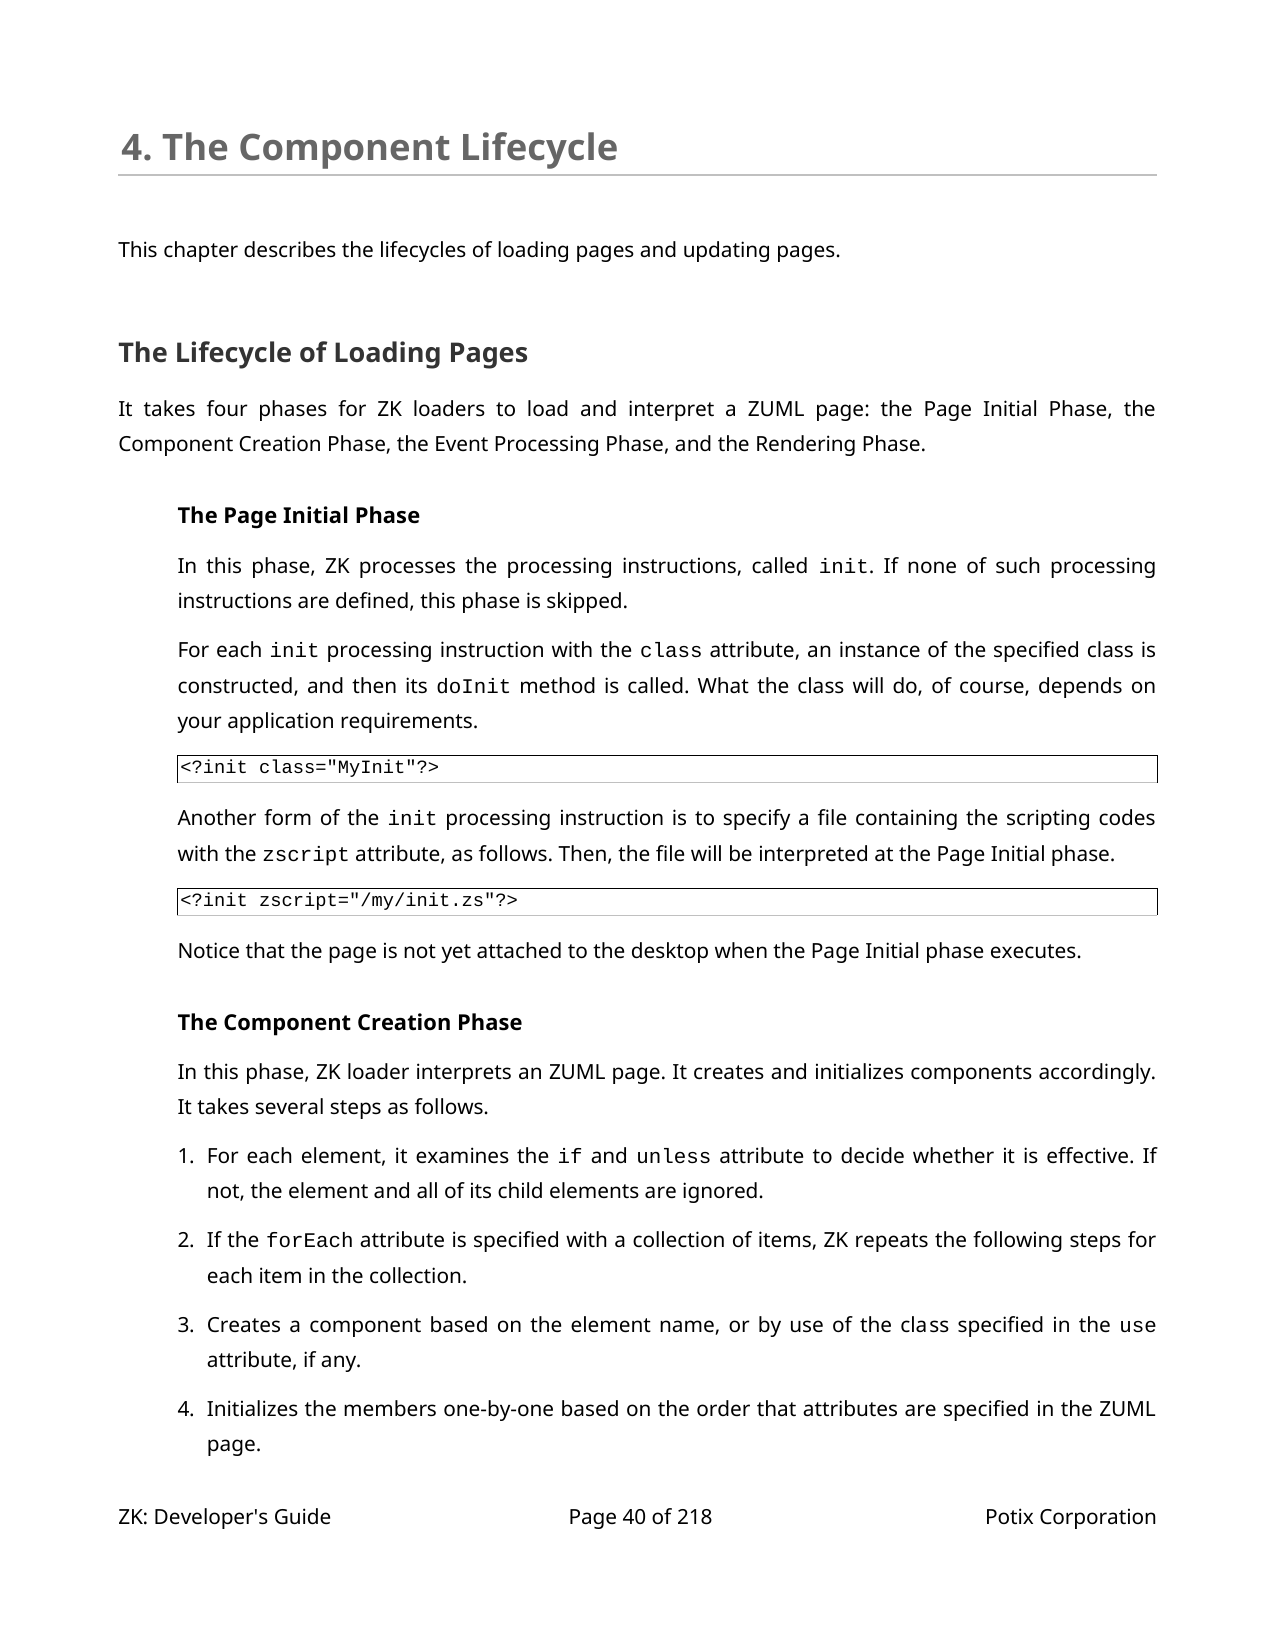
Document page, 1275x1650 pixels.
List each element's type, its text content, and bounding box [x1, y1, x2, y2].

text In this phase, ZK loader interprets an ZUML page. It creates and initializes components accordingly. It takes several steps as follows. [177, 1057, 1157, 1121]
list For each element, it examines the if and unless attribute to decide whether it is effective. If not, the element and all of its child elements are ignored. [177, 1141, 1157, 1205]
list Initializes the members one-by-one based on the order that attributes are specified in the ZUML page. [177, 1394, 1157, 1458]
subtitle The Page Initial Phase [177, 500, 1157, 530]
list If the forEach attribute is specified with a collection of items, ZK repeats the following steps for each item in the collection. [177, 1226, 1157, 1289]
subtitle 4. The Component Lifecycle [118, 118, 1157, 174]
text <?init class="MyInit"?> [178, 756, 1157, 782]
text It takes four phases for ZK loaders to load and interpret a ZUML page: the Page Initial Phase, the Component Creation Phase, the Event Processing Phase, and the Rendering Phase. [118, 394, 1157, 458]
list Creates a component based on the element name, or by use of the class specified in the use attribute, if any. [177, 1310, 1157, 1374]
text Another form of the init processing instruction is to specify a file containing the scripting codes with the zscript attribute, as follows. Then, the file will be interpreted at the Page Initial phase. [177, 803, 1157, 867]
subtitle The Component Creation Phase [177, 1006, 1157, 1036]
text This chapter describes the lifecycles of loading pages and updating pages. [118, 235, 1157, 263]
text Notice that the page is not yet attached to the desktop when the Page Initial phase executes. [177, 936, 1157, 964]
text <?init zscript="/my/init.zs"?> [178, 889, 1157, 915]
subtitle The Lifecycle of Loading Pages [118, 334, 1157, 371]
text In this phase, ZK processes the processing instructions, called init. If none of such processing instructions are defined, this phase is skipped. [177, 551, 1157, 615]
text For each init processing instruction with the class attribute, an instance of the specified class is constructed, and then its doInit method is called. What the class will do, of course, depends on your application requirements. [177, 635, 1157, 734]
